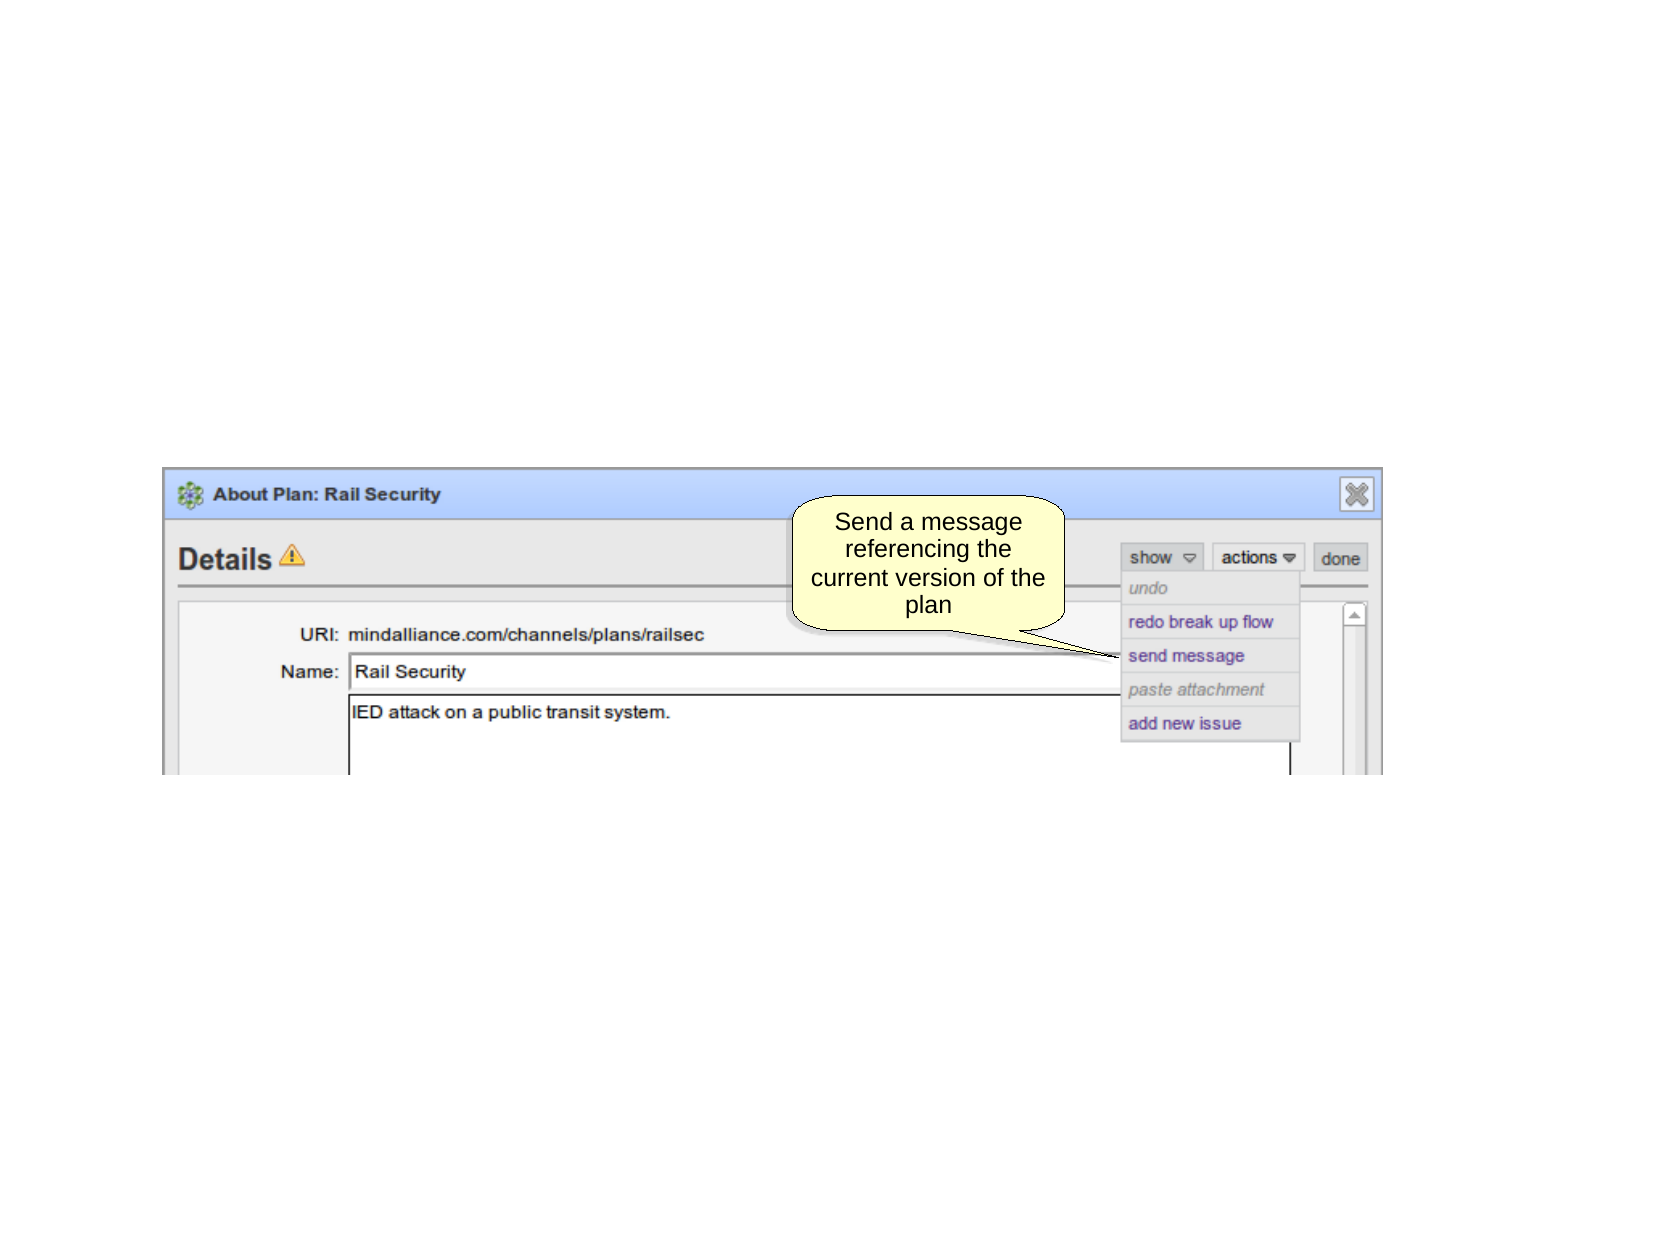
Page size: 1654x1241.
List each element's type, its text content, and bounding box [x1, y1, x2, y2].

text_box Send a message referencing the current version of the plan [792, 495, 1119, 658]
picture [162, 467, 1383, 775]
